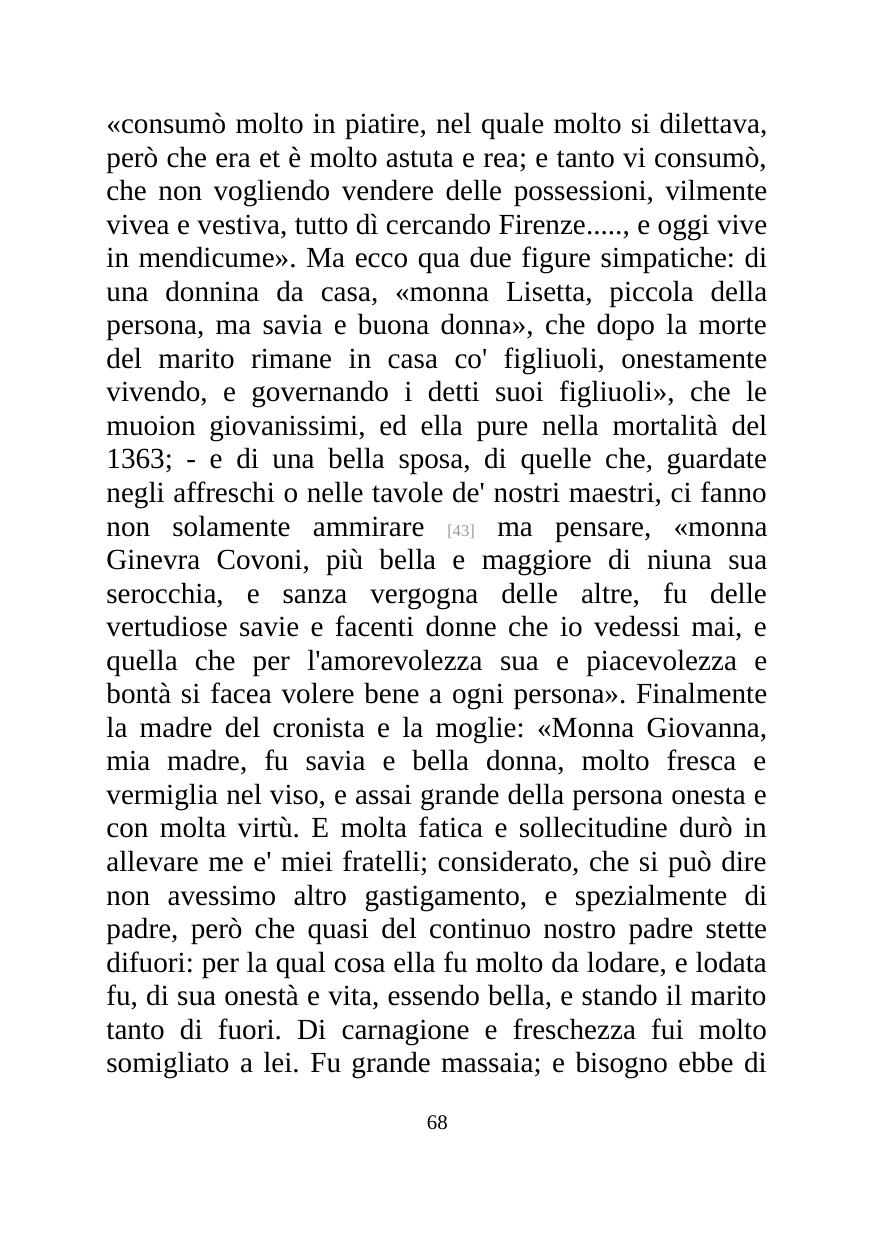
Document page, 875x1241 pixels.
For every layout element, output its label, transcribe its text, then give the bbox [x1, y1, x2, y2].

text «consumò molto in piatire, nel quale molto si dilettava, però che era et è molto astuta e rea; e tanto vi consumò, che non vogliendo vendere delle possessioni, vilmente vivea e vestiva, tutto dì cercando Firenze....., e oggi vive in mendicume». Ma ecco qua due figure simpatiche: di una donnina da casa, «monna Lisetta, piccola della persona, ma savia e buona donna», che dopo la morte del marito rimane in casa co' figliuoli, onestamente vivendo, e governando i detti suoi figliuoli», che le muoion giovanissimi, ed ella pure nella mortalità del 1363; - e di una bella sposa, di quelle che, guardate negli affreschi o nelle tavole de' nostri maestri, ci fanno non solamente ammirare [43] ma pensare, «monna Ginevra Covoni, più bella e maggiore di niuna sua serocchia, e sanza vergogna delle altre, fu delle vertudiose savie e facenti donne che io vedessi mai, e quella che per l'amorevolezza sua e piacevolezza e bontà si facea volere bene a ogni persona». Finalmente la madre del cronista e la moglie: «Monna Giovanna, mia madre, fu savia e bella donna, molto fresca e vermiglia nel viso, e assai grande della persona onesta e con molta virtù. E molta fatica e sollecitudine durò in allevare me e' miei fratelli; considerato, che si può dire non avessimo altro gastigamento, e spezialmente di padre, però che quasi del continuo nostro padre stette difuori: per la qual cosa ella fu molto da lodare, e lodata fu, di sua onestà e vita, essendo bella, e stando il marito tanto di fuori. Di carnagione e freschezza fui molto somigliato a lei. Fu grande massaia; e bisogno ebbe di [106, 106, 768, 1079]
